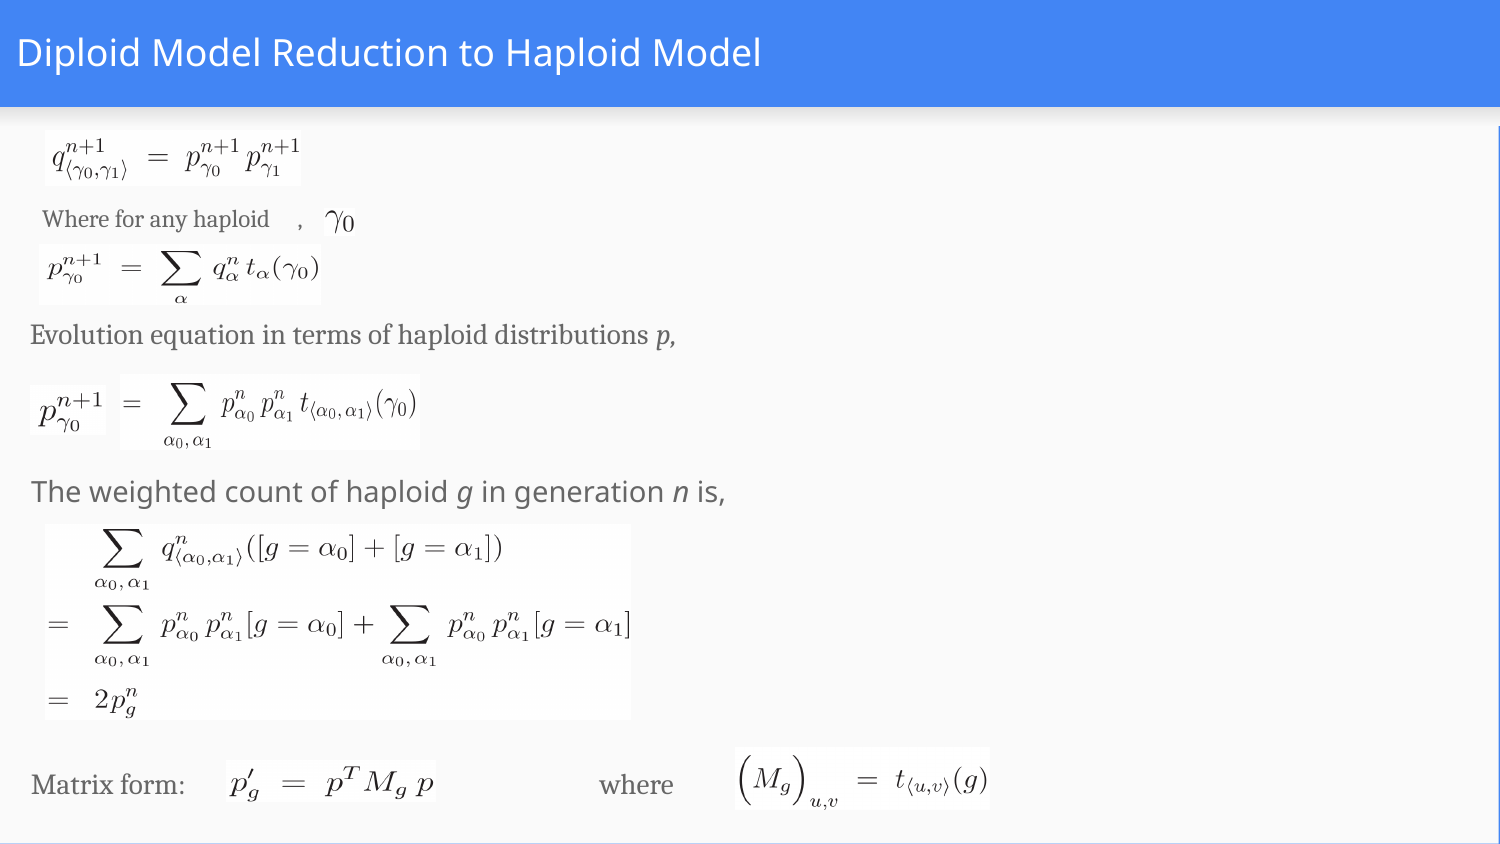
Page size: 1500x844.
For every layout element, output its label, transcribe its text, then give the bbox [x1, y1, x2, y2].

picture [120, 374, 420, 451]
title Diploid Model Reduction to Haploid Model [16, 2, 1464, 102]
picture [45, 524, 631, 721]
text_box Matrix form: [16, 760, 226, 811]
text_box Evolution equation in terms of haploid distributions p, [15, 310, 833, 361]
picture [39, 257, 321, 305]
picture [324, 208, 355, 237]
picture [45, 130, 301, 186]
picture [226, 760, 436, 802]
text_box where [585, 760, 705, 811]
text_box Where for any haploid , [27, 197, 390, 257]
picture [30, 385, 106, 436]
picture [735, 747, 990, 811]
text_box The weighted count of haploid g in generation n is, [16, 463, 794, 513]
